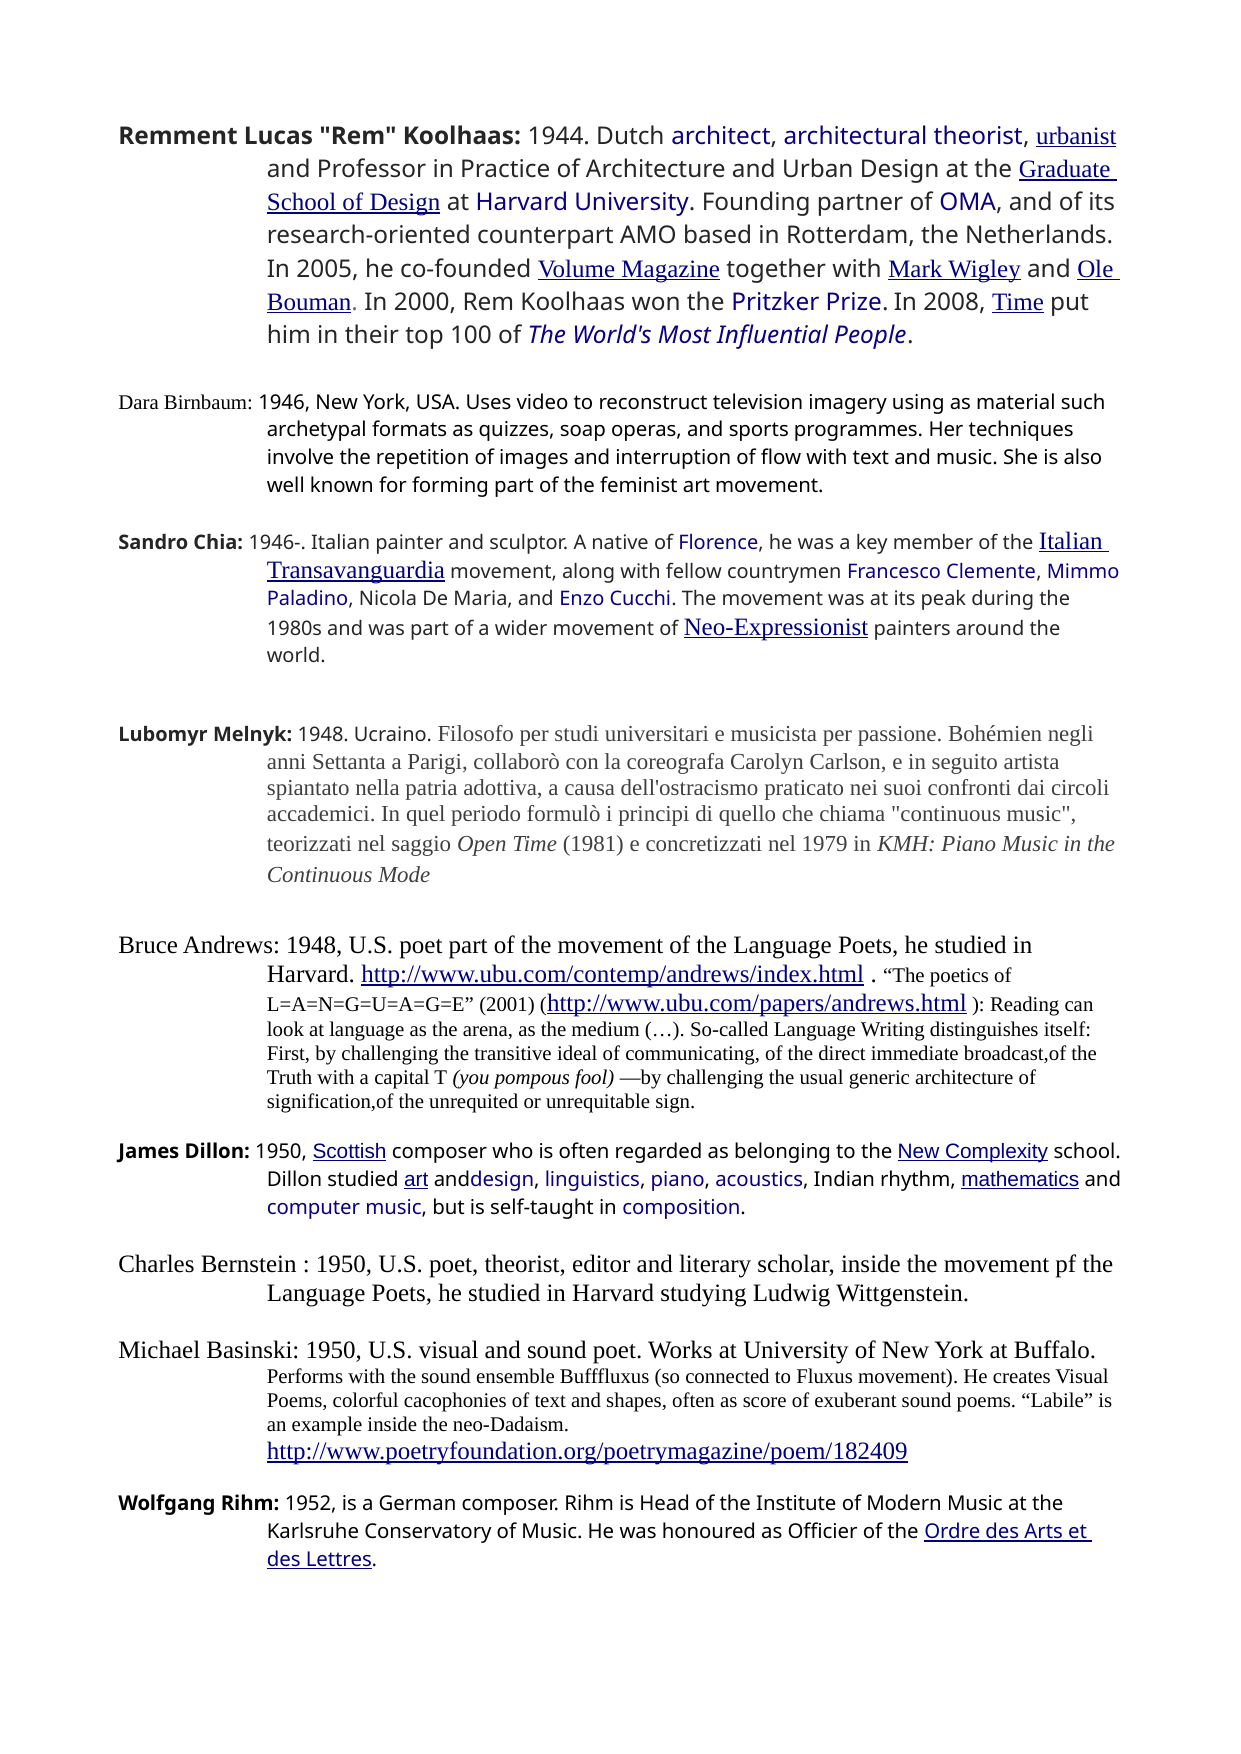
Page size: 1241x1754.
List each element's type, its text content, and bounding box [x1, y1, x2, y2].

text James Dillon: 1950, Scottish composer who is often regarded as belonging to the New Complexity school. Dillon studied art anddesign, linguistics, piano, acoustics, Indian rhythm, mathematics and computer music, but is self-taught in composition. [118, 1137, 1122, 1220]
text Bruce Andrews: 1948, U.S. poet part of the movement of the Language Poets, he studied in Harvard. http://www.ubu.com/contemp/andrews/index.html . “The poetics of L=A=N=G=U=A=G=E” (2001) (http://www.ubu.com/papers/andrews.html ): Reading can look at language as the arena, as the medium (…). So-called Language Writing distinguishes itself: First, by challenging the transitive ideal of communicating, of the direct immediate broadcast,of the Truth with a capital T (you pompous fool) —by challenging the usual generic architecture of signification,of the unrequited or unrequitable sign. [118, 931, 1122, 1113]
text Michael Basinski: 1950, U.S. visual and sound poet. Works at University of New York at Buffalo. Performs with the sound ensemble Bufffluxus (so connected to Fluxus movement). He creates Visual Poems, colorful cacophonies of text and shapes, often as score of exuberant sound poems. “Labile” is an example inside the neo-Dadaism. http://www.poetryfoundation.org/poetrymagazine/poem/182409 [118, 1335, 1122, 1465]
text Dara Birnbaum: 1946, New York, USA. Uses video to reconstruct television imagery using as material such archetypal formats as quizzes, soap operas, and sports programmes. Her techniques involve the repetition of images and interruption of flow with text and music. She is also well known for forming part of the feminist art movement. [118, 387, 1122, 498]
text Lubomyr Melnyk: 1948. Ucraino. Filosofo per studi universitari e musicista per passione. Bohémien negli anni Settanta a Parigi, collaborò con la coreografa Carolyn Carlson, e in seguito artista spiantato nella patria adottiva, a causa dell'ostracismo praticato nei suoi confronti dai circoli accademici. In quel periodo formulò i principi di quello che chiama "continuous music", teorizzati nel saggio Open Time (1981) e concretizzati nel 1979 in KMH: Piano Music in the Continuous Mode [118, 721, 1122, 889]
text Charles Bernstein : 1950, U.S. poet, theorist, editor and literary scholar, inside the movement pf the Language Poets, he studied in Harvard studying Ludwig Wittgenstein. [118, 1249, 1122, 1307]
text Sandro Chia: 1946-. Italian painter and sculptor. A native of Florence, he was a key member of the Italian Transavanguardia movement, along with fellow countrymen Francesco Clemente, Mimmo Paladino, Nicola De Maria, and Enzo Cucchi. The movement was at its peak during the 1980s and was part of a wider movement of Neo-Expressionist painters around the world. [118, 526, 1122, 668]
text Remment Lucas "Rem" Koolhaas: 1944. Dutch architect, architectural theorist, urbanist and Professor in Practice of Architecture and Urban Design at the Graduate School of Design at Harvard University. Founding partner of OMA, and of its research-oriented counterpart AMO based in Rotterdam, the Netherlands. In 2005, he co-founded Volume Magazine together with Mark Wigley and Ole Bouman. In 2000, Rem Koolhaas won the Pritzker Prize. In 2008, Time put him in their top 100 of The World's Most Influential People. [118, 118, 1122, 351]
text Wolfgang Rihm: 1952, is a German composer. Rihm is Head of the Institute of Modern Music at the Karlsruhe Conservatory of Music. He was honoured as Officier of the Ordre des Arts et des Lettres. [118, 1489, 1122, 1572]
